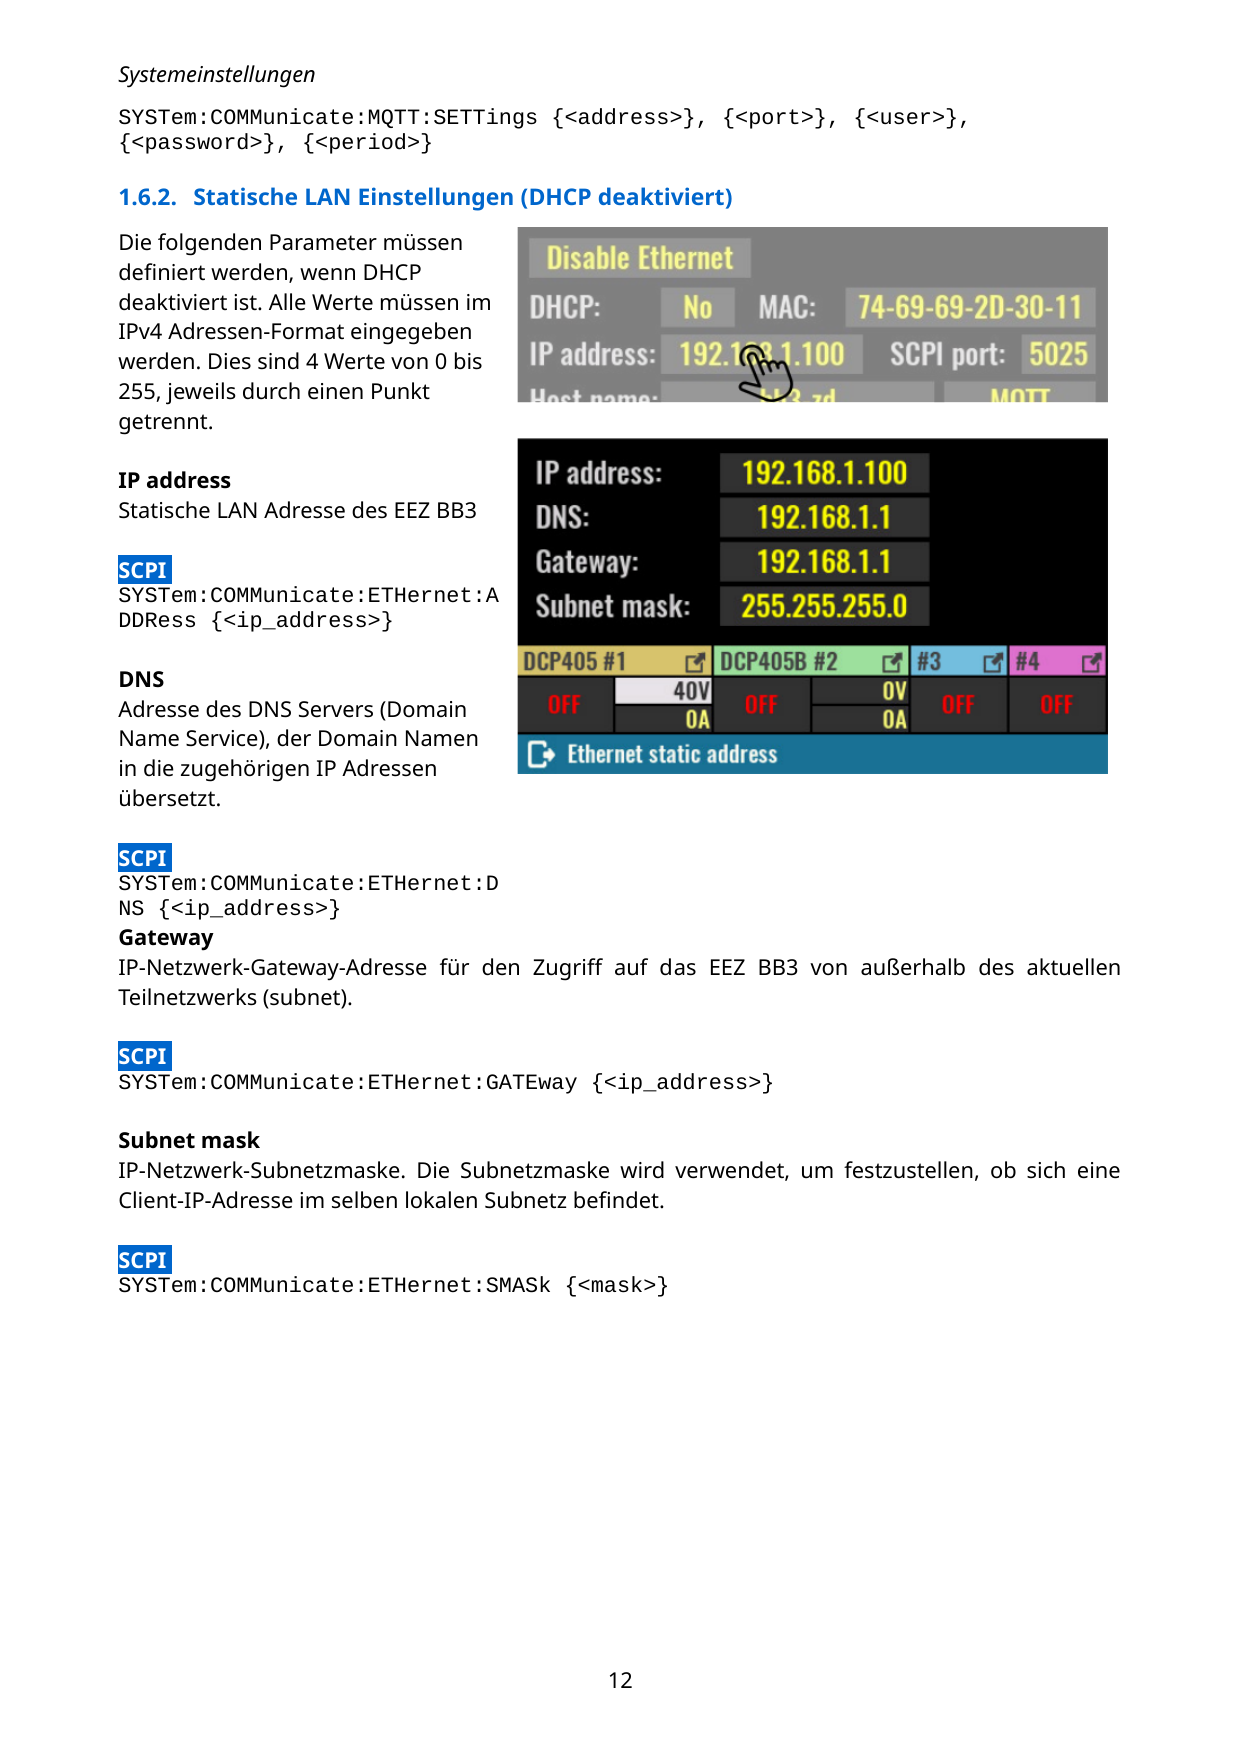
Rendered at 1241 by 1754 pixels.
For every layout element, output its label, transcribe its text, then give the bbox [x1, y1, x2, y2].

text SCPI [118, 1245, 1122, 1274]
picture [517, 227, 1108, 774]
subtitle Statische LAN Einstellungen (DHCP deaktiviert) [118, 181, 1122, 212]
text SYSTem:COMMunicate:MQTT:SETTings {<address>}, {<port>}, {<user>}, {<password>}, {<period>} [118, 107, 1122, 156]
text Gateway [118, 922, 1122, 952]
text Subnet mask [118, 1126, 1122, 1155]
text SCPI [118, 1041, 1122, 1071]
table_header Die folgenden Parameter müssen definiert werden, wenn DHCP deaktiviert ist. Alle Werte müssen im IPv4 Adressen-Format eingegeben werden. Dies sind 4 Werte von 0 bis 255, jeweils durch einen Punkt getrennt. IP address Statische LAN Adresse des EEZ BB3 SCPI SYSTem:COMMunicate:ETHernet:ADDRess {<ip_address>} DNS Adresse des DNS Servers (Domain Name Service), der Domain Namen in die zugehörigen IP Adressen übersetzt. SCPI SYSTem:COMMunicate:ETHernet:DNS {<ip_address>} [118, 227, 502, 922]
text IP-Netzwerk-Gateway-Adresse für den Zugriff auf das EEZ BB3 von außerhalb des aktuellen Teilnetzwerks (subnet). [118, 952, 1122, 1011]
text IP-Netzwerk-Subnetzmaske. Die Subnetzmaske wird verwendet, um festzustellen, ob sich eine Client-IP-Adresse im selben lokalen Subnetz befindet. [118, 1155, 1122, 1215]
text SYSTem:COMMunicate:ETHernet:GATEway {<ip_address>} [118, 1071, 1122, 1096]
table_header [503, 227, 517, 773]
table_header [503, 774, 1123, 922]
text SYSTem:COMMunicate:ETHernet:SMASk {<mask>} [118, 1274, 1122, 1299]
table_header [1108, 227, 1123, 773]
